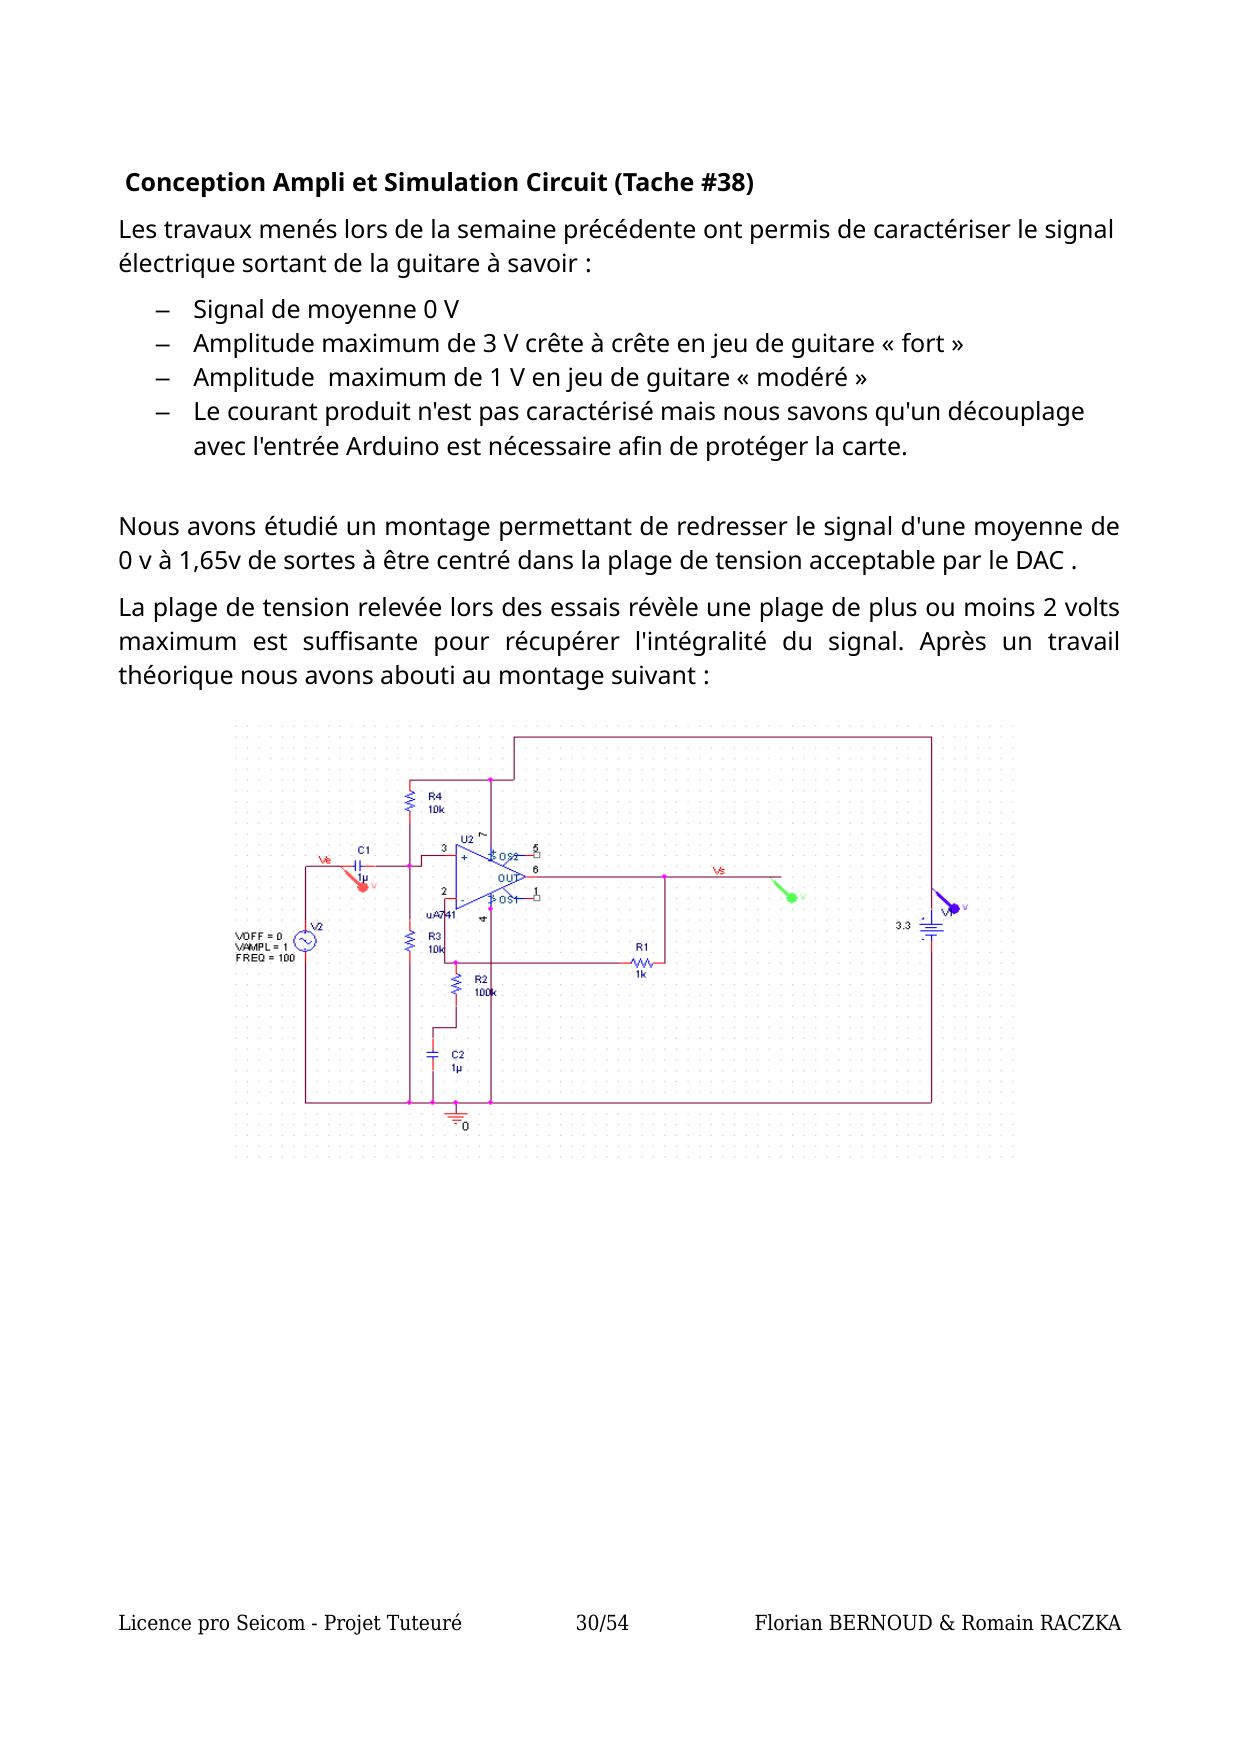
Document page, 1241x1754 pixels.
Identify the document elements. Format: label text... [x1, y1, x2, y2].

list Signal de moyenne 0 V [156, 292, 1122, 326]
text Nous avons étudié un montage permettant de redresser le signal d'une moyenne de 0 v à 1,65v de sortes à être centré dans la plage de tension acceptable par le DAC . [118, 509, 1122, 577]
text Les travaux menés lors de la semaine précédente ont permis de caractériser le signal électrique sortant de la guitare à savoir : [118, 211, 1122, 279]
picture [225, 721, 410, 1165]
text Conception Ampli et Simulation Circuit (Tache #38) [118, 165, 1122, 199]
text La plage de tension relevée lors des essais révèle une plage de plus ou moins 2 volts maximum est suffisante pour récupérer l'intégralité du signal. Après un travail théorique nous avons abouti au montage suivant : [118, 589, 1122, 692]
list Le courant produit n'est pas caractérisé mais nous savons qu'un découplage avec l'entrée Arduino est nécessaire afin de protéger la carte. [156, 394, 1122, 462]
list Amplitude maximum de 3 V crête à crête en jeu de guitare « fort » [156, 326, 1122, 360]
list Amplitude maximum de 1 V en jeu de guitare « modéré » [156, 360, 1122, 394]
